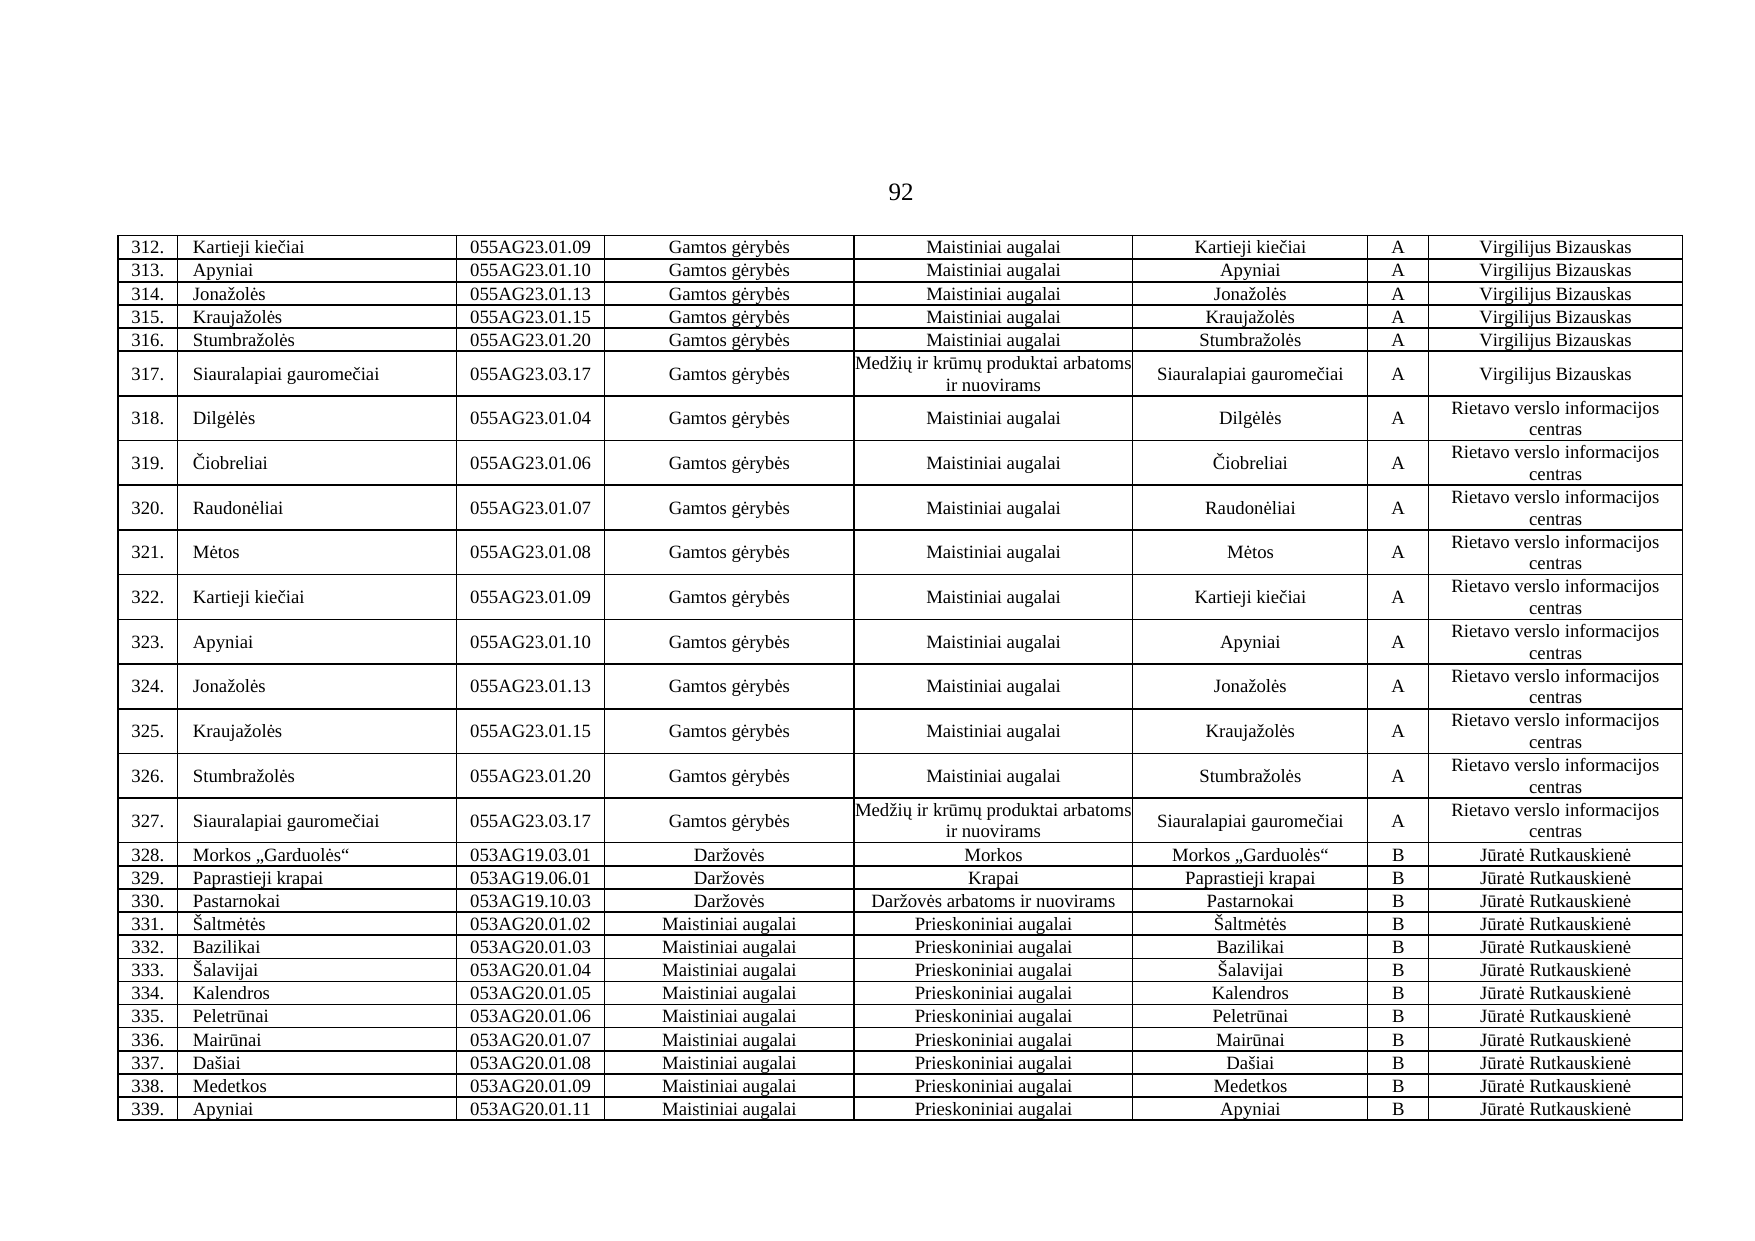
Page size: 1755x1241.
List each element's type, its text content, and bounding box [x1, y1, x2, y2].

table_cell B [1368, 1005, 1428, 1027]
table_cell Siauralapiai gauromečiai [1133, 352, 1367, 395]
table_cell Šaltmėtės [178, 913, 456, 934]
table_cell Morkos „Garduolės“ [178, 843, 456, 865]
table_cell Mairūnai [1133, 1028, 1367, 1050]
table_cell Kraujažolės [1133, 710, 1367, 752]
table_cell Virgilijus Bizauskas [1429, 236, 1682, 258]
table_cell 055AG23.01.09 [457, 236, 604, 258]
table_cell Maistiniai augalai [855, 283, 1132, 304]
table_cell A [1368, 710, 1428, 752]
table_cell Jūratė Rutkauskienė [1429, 843, 1682, 865]
table_cell Jūratė Rutkauskienė [1429, 936, 1682, 957]
table_cell Gamtos gėrybės [605, 441, 853, 484]
table_cell Maistiniai augalai [605, 1075, 853, 1096]
table_cell 055AG23.01.20 [457, 329, 604, 350]
table_cell Gamtos gėrybės [605, 283, 853, 304]
table_cell Gamtos gėrybės [605, 397, 853, 440]
table_cell Daržovės [605, 843, 853, 865]
table_cell Apyniai [178, 620, 456, 663]
table_cell Bazilikai [178, 936, 456, 957]
table_cell Rietavo verslo informacijos centras [1429, 486, 1682, 529]
table_cell Rietavo verslo informacijos centras [1429, 441, 1682, 484]
table_cell 053AG20.01.11 [457, 1098, 604, 1119]
table_cell Maistiniai augalai [605, 982, 853, 1004]
table_cell Virgilijus Bizauskas [1429, 329, 1682, 350]
table_cell 338. [119, 1075, 177, 1096]
table_cell Gamtos gėrybės [605, 754, 853, 797]
table_cell Rietavo verslo informacijos centras [1429, 799, 1682, 842]
table_cell B [1368, 1028, 1428, 1050]
table_cell Prieskoniniai augalai [855, 1075, 1132, 1096]
table_cell Virgilijus Bizauskas [1429, 260, 1682, 281]
table_cell Prieskoniniai augalai [855, 1028, 1132, 1050]
table_cell Šalavijai [178, 959, 456, 981]
table_cell Paprastieji krapai [1133, 867, 1367, 888]
table_cell 055AG23.01.15 [457, 710, 604, 752]
table_cell B [1368, 982, 1428, 1004]
table_cell 339. [119, 1098, 177, 1119]
table_cell 323. [119, 620, 177, 663]
table_cell A [1368, 665, 1428, 708]
table_cell 053AG20.01.06 [457, 1005, 604, 1027]
table_cell 332. [119, 936, 177, 957]
table_cell Stumbražolės [1133, 329, 1367, 350]
table_cell Prieskoniniai augalai [855, 913, 1132, 934]
table_cell Medetkos [178, 1075, 456, 1096]
table_cell Šalavijai [1133, 959, 1367, 981]
table_cell Jūratė Rutkauskienė [1429, 959, 1682, 981]
table_cell Apyniai [1133, 1098, 1367, 1119]
table_cell 320. [119, 486, 177, 529]
table_cell Medžių ir krūmų produktai arbatoms ir nuovirams [855, 352, 1132, 395]
table_cell Dašiai [1133, 1052, 1367, 1073]
table_cell A [1368, 620, 1428, 663]
table_cell Kartieji kiečiai [1133, 236, 1367, 258]
table_cell Gamtos gėrybės [605, 486, 853, 529]
table_cell Peletrūnai [178, 1005, 456, 1027]
table_cell Apyniai [1133, 620, 1367, 663]
table_cell Morkos [855, 843, 1132, 865]
table_cell 329. [119, 867, 177, 888]
table_cell Maistiniai augalai [855, 575, 1132, 618]
table_cell Maistiniai augalai [855, 665, 1132, 708]
table_cell Maistiniai augalai [855, 754, 1132, 797]
table_cell Apyniai [1133, 260, 1367, 281]
table_cell Medžių ir krūmų produktai arbatoms ir nuovirams [855, 799, 1132, 842]
table_cell Maistiniai augalai [605, 1052, 853, 1073]
table_cell Dilgėlės [1133, 397, 1367, 440]
table_cell Jonažolės [1133, 283, 1367, 304]
table_cell A [1368, 283, 1428, 304]
table_cell Stumbražolės [1133, 754, 1367, 797]
table_cell Prieskoniniai augalai [855, 1052, 1132, 1073]
table_cell Maistiniai augalai [605, 1005, 853, 1027]
table_cell Maistiniai augalai [855, 710, 1132, 752]
table_cell Morkos „Garduolės“ [1133, 843, 1367, 865]
table_cell 333. [119, 959, 177, 981]
table_cell Jonažolės [1133, 665, 1367, 708]
table_cell Pastarnokai [1133, 890, 1367, 911]
table_cell Siauralapiai gauromečiai [178, 799, 456, 842]
table_cell Jonažolės [178, 283, 456, 304]
table_cell 053AG20.01.02 [457, 913, 604, 934]
table_cell Maistiniai augalai [855, 486, 1132, 529]
table_cell Čiobreliai [1133, 441, 1367, 484]
table_cell Jūratė Rutkauskienė [1429, 890, 1682, 911]
table_cell Siauralapiai gauromečiai [1133, 799, 1367, 842]
table_cell 313. [119, 260, 177, 281]
table_cell Maistiniai augalai [855, 397, 1132, 440]
table_cell A [1368, 441, 1428, 484]
table_cell Maistiniai augalai [605, 959, 853, 981]
table_cell 053AG20.01.08 [457, 1052, 604, 1073]
table_cell Maistiniai augalai [855, 531, 1132, 574]
table_cell Maistiniai augalai [855, 441, 1132, 484]
table_cell 316. [119, 329, 177, 350]
table_cell Gamtos gėrybės [605, 236, 853, 258]
table_cell Paprastieji krapai [178, 867, 456, 888]
table_cell A [1368, 531, 1428, 574]
table_cell B [1368, 1098, 1428, 1119]
table_cell 055AG23.03.17 [457, 352, 604, 395]
table_cell Kalendros [178, 982, 456, 1004]
table_cell Jūratė Rutkauskienė [1429, 982, 1682, 1004]
table_cell Gamtos gėrybės [605, 799, 853, 842]
table_cell Prieskoniniai augalai [855, 959, 1132, 981]
table_cell 321. [119, 531, 177, 574]
table_cell Gamtos gėrybės [605, 620, 853, 663]
table_cell Maistiniai augalai [605, 913, 853, 934]
table_cell 055AG23.01.13 [457, 665, 604, 708]
table_cell Gamtos gėrybės [605, 665, 853, 708]
table_cell Kraujažolės [178, 710, 456, 752]
table_cell Gamtos gėrybės [605, 710, 853, 752]
table_cell 055AG23.01.13 [457, 283, 604, 304]
table_cell 055AG23.01.06 [457, 441, 604, 484]
table_cell Maistiniai augalai [605, 1028, 853, 1050]
table_cell A [1368, 754, 1428, 797]
table_cell 335. [119, 1005, 177, 1027]
table_cell Daržovės arbatoms ir nuovirams [855, 890, 1132, 911]
table_cell 328. [119, 843, 177, 865]
table_cell Kartieji kiečiai [178, 236, 456, 258]
table_cell 053AG19.10.03 [457, 890, 604, 911]
table_cell A [1368, 799, 1428, 842]
table_cell Jūratė Rutkauskienė [1429, 1098, 1682, 1119]
table_cell B [1368, 867, 1428, 888]
table_cell 055AG23.01.15 [457, 306, 604, 327]
table_cell 319. [119, 441, 177, 484]
table_cell Raudonėliai [178, 486, 456, 529]
table_cell 326. [119, 754, 177, 797]
table_cell Gamtos gėrybės [605, 531, 853, 574]
table_cell Prieskoniniai augalai [855, 982, 1132, 1004]
table_cell Jūratė Rutkauskienė [1429, 1052, 1682, 1073]
table_cell A [1368, 236, 1428, 258]
table_cell Prieskoniniai augalai [855, 1005, 1132, 1027]
table_cell Kraujažolės [1133, 306, 1367, 327]
table_cell B [1368, 936, 1428, 957]
table_cell 053AG20.01.05 [457, 982, 604, 1004]
table_cell Maistiniai augalai [855, 306, 1132, 327]
table_cell 324. [119, 665, 177, 708]
table_cell 055AG23.01.20 [457, 754, 604, 797]
table_cell Kalendros [1133, 982, 1367, 1004]
table_cell A [1368, 260, 1428, 281]
table_cell Jūratė Rutkauskienė [1429, 1075, 1682, 1096]
table_cell 055AG23.01.10 [457, 620, 604, 663]
table_cell A [1368, 486, 1428, 529]
table_cell A [1368, 575, 1428, 618]
table_cell Maistiniai augalai [855, 329, 1132, 350]
table_cell 055AG23.01.08 [457, 531, 604, 574]
table_cell 055AG23.03.17 [457, 799, 604, 842]
table_cell 312. [119, 236, 177, 258]
table_cell Maistiniai augalai [855, 260, 1132, 281]
table_cell Stumbražolės [178, 329, 456, 350]
table_cell 053AG19.06.01 [457, 867, 604, 888]
table_cell Rietavo verslo informacijos centras [1429, 754, 1682, 797]
table_cell 055AG23.01.07 [457, 486, 604, 529]
table_cell Jūratė Rutkauskienė [1429, 913, 1682, 934]
table_cell 053AG20.01.03 [457, 936, 604, 957]
table_cell Jonažolės [178, 665, 456, 708]
table_cell Kartieji kiečiai [1133, 575, 1367, 618]
table_cell 315. [119, 306, 177, 327]
table_cell Gamtos gėrybės [605, 352, 853, 395]
table_cell Stumbražolės [178, 754, 456, 797]
table_cell Prieskoniniai augalai [855, 936, 1132, 957]
table_cell Gamtos gėrybės [605, 306, 853, 327]
table_cell Virgilijus Bizauskas [1429, 306, 1682, 327]
table_cell 325. [119, 710, 177, 752]
table_cell Maistiniai augalai [855, 620, 1132, 663]
table_cell Kartieji kiečiai [178, 575, 456, 618]
table_cell 331. [119, 913, 177, 934]
table_cell Daržovės [605, 890, 853, 911]
table_cell Rietavo verslo informacijos centras [1429, 531, 1682, 574]
table_cell A [1368, 352, 1428, 395]
table_cell Rietavo verslo informacijos centras [1429, 397, 1682, 440]
table_cell 330. [119, 890, 177, 911]
table_cell Kraujažolės [178, 306, 456, 327]
table_cell 055AG23.01.09 [457, 575, 604, 618]
table_cell Peletrūnai [1133, 1005, 1367, 1027]
table_cell Medetkos [1133, 1075, 1367, 1096]
table_cell 334. [119, 982, 177, 1004]
table_cell 337. [119, 1052, 177, 1073]
table_cell Siauralapiai gauromečiai [178, 352, 456, 395]
table_cell A [1368, 306, 1428, 327]
table_cell Apyniai [178, 260, 456, 281]
table_cell 314. [119, 283, 177, 304]
table_cell Gamtos gėrybės [605, 260, 853, 281]
table_cell B [1368, 913, 1428, 934]
table_cell Daržovės [605, 867, 853, 888]
table_cell Gamtos gėrybės [605, 329, 853, 350]
table_cell 053AG20.01.04 [457, 959, 604, 981]
table_cell Rietavo verslo informacijos centras [1429, 575, 1682, 618]
table_cell Dašiai [178, 1052, 456, 1073]
table_cell 318. [119, 397, 177, 440]
table_cell Bazilikai [1133, 936, 1367, 957]
table_cell Maistiniai augalai [855, 236, 1132, 258]
table_cell Jūratė Rutkauskienė [1429, 1028, 1682, 1050]
table_cell 053AG19.03.01 [457, 843, 604, 865]
table_cell Rietavo verslo informacijos centras [1429, 620, 1682, 663]
table_cell 055AG23.01.04 [457, 397, 604, 440]
table_cell A [1368, 397, 1428, 440]
table_cell Mėtos [1133, 531, 1367, 574]
table_cell Čiobreliai [178, 441, 456, 484]
table_cell 322. [119, 575, 177, 618]
table_cell B [1368, 1075, 1428, 1096]
table_cell B [1368, 959, 1428, 981]
table_cell A [1368, 329, 1428, 350]
table_cell B [1368, 890, 1428, 911]
table_cell Dilgėlės [178, 397, 456, 440]
table_cell 317. [119, 352, 177, 395]
table_cell Jūratė Rutkauskienė [1429, 1005, 1682, 1027]
table_cell Pastarnokai [178, 890, 456, 911]
table_cell 055AG23.01.10 [457, 260, 604, 281]
table_cell Krapai [855, 867, 1132, 888]
table_cell Virgilijus Bizauskas [1429, 283, 1682, 304]
table_cell Gamtos gėrybės [605, 575, 853, 618]
table_cell 336. [119, 1028, 177, 1050]
table_cell Apyniai [178, 1098, 456, 1119]
table_cell Raudonėliai [1133, 486, 1367, 529]
table_cell Maistiniai augalai [605, 1098, 853, 1119]
table_cell 053AG20.01.09 [457, 1075, 604, 1096]
table_cell 053AG20.01.07 [457, 1028, 604, 1050]
table_cell Rietavo verslo informacijos centras [1429, 710, 1682, 752]
table_cell B [1368, 843, 1428, 865]
table_cell Maistiniai augalai [605, 936, 853, 957]
table_cell Mairūnai [178, 1028, 456, 1050]
table_cell Prieskoniniai augalai [855, 1098, 1132, 1119]
table_cell Mėtos [178, 531, 456, 574]
table_cell Virgilijus Bizauskas [1429, 352, 1682, 395]
table_cell Šaltmėtės [1133, 913, 1367, 934]
table_cell 327. [119, 799, 177, 842]
table_cell B [1368, 1052, 1428, 1073]
table_cell Jūratė Rutkauskienė [1429, 867, 1682, 888]
table_cell Rietavo verslo informacijos centras [1429, 665, 1682, 708]
